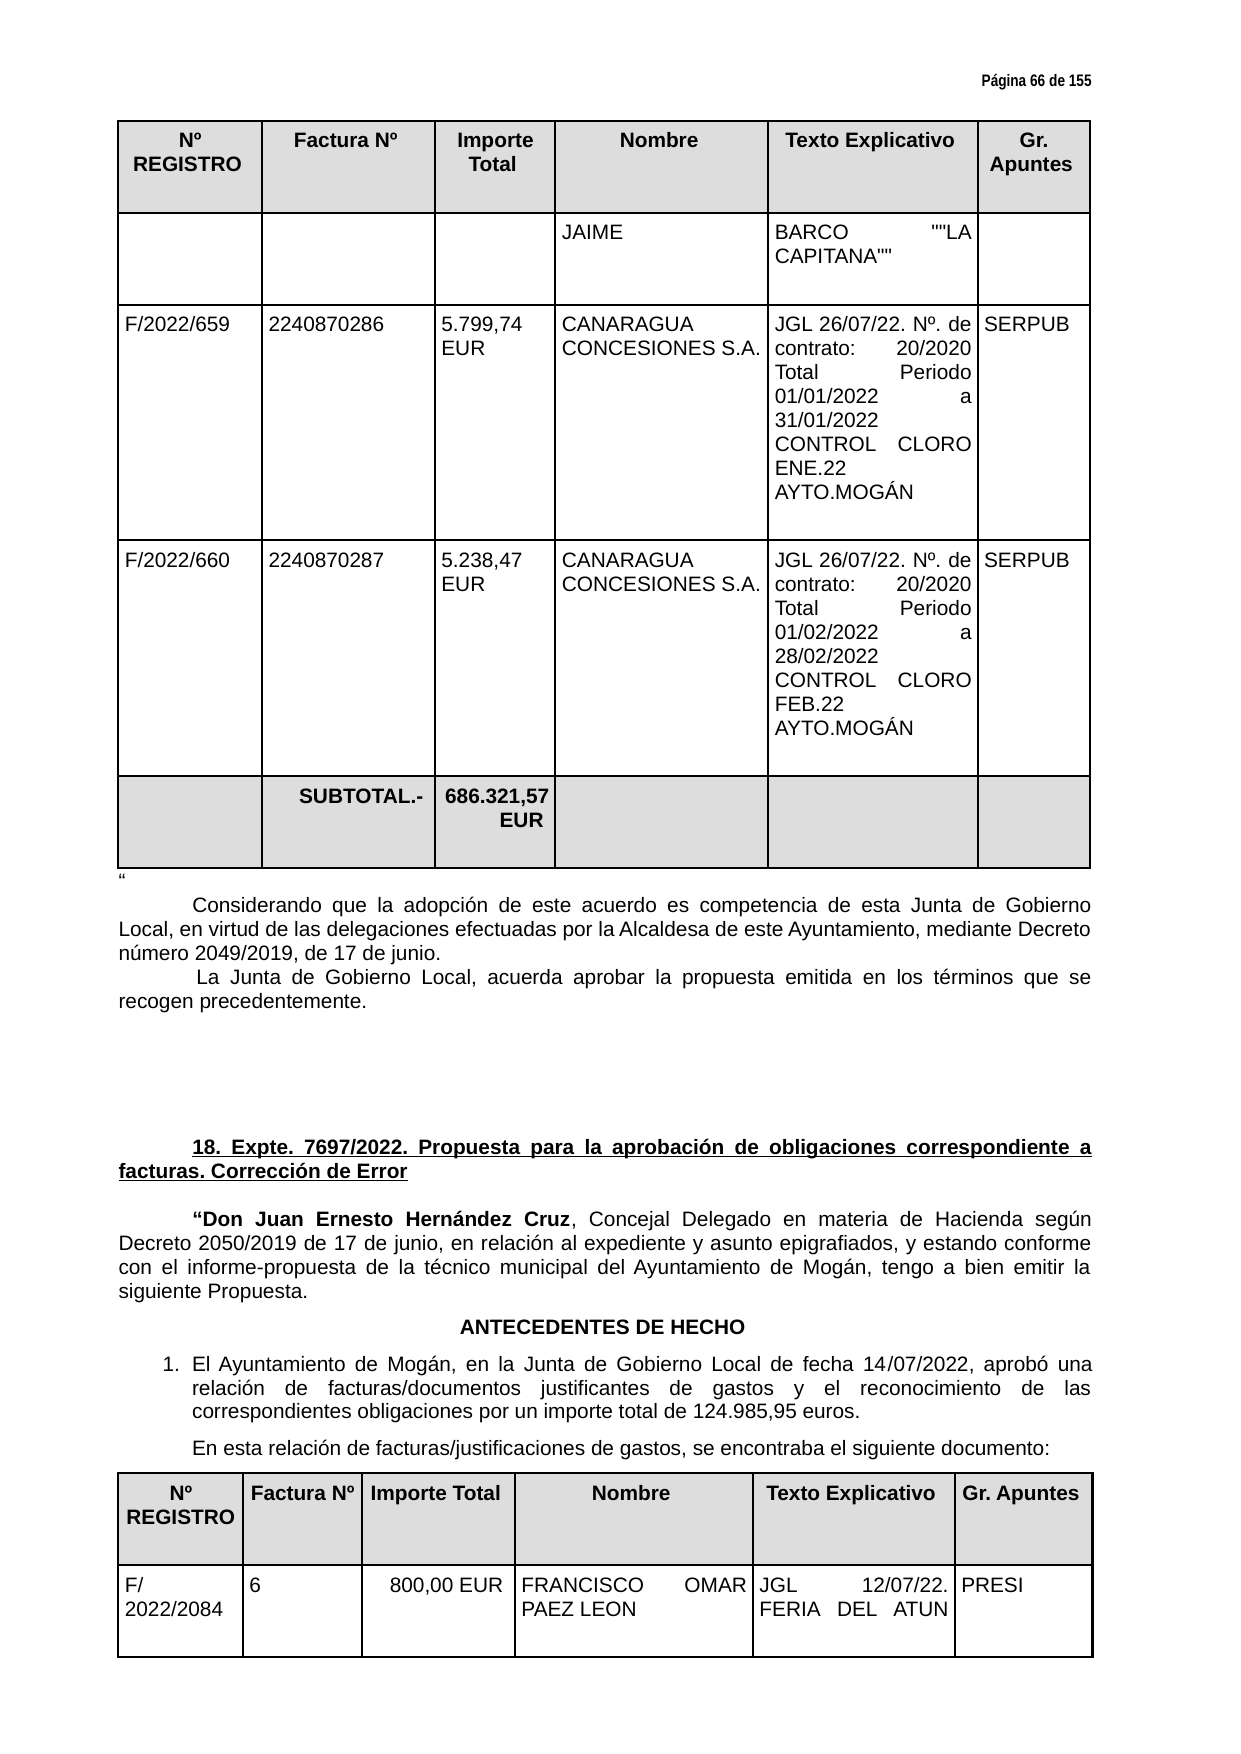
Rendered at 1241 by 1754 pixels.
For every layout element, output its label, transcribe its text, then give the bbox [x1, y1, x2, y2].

table_cell 2240870287 [263, 541, 434, 775]
table_header Nº REGISTRO [119, 1474, 242, 1564]
text ANTECEDENTES DE HECHO [118, 1315, 1092, 1339]
table_cell 5.799,74 EUR [436, 306, 554, 539]
table_cell [436, 214, 554, 304]
table_cell JAIME [556, 214, 767, 304]
table_cell CANARAGUA CONCESIONES S.A. [556, 541, 767, 775]
list En esta relación de facturas/justificaciones de gastos, se encontraba el siguiente documento: [162, 1436, 1092, 1460]
text Considerando que la adopción de este acuerdo es competencia de esta Junta de Gobierno Local, en virtud de las delegaciones efectuadas por la Alcaldesa de este Ayuntamiento, mediante Decreto número 2049/2019, de 17 de junio. [118, 893, 1092, 965]
table_header Importe Total [436, 122, 554, 212]
table_cell SUBTOTAL.- [263, 777, 434, 867]
table_header Texto Explicativo [754, 1474, 954, 1564]
table_cell [769, 777, 977, 867]
table_cell 2240870286 [263, 306, 434, 539]
table_header Importe Total [363, 1474, 514, 1564]
text “Don Juan Ernesto Hernández Cruz, Concejal Delegado en materia de Hacienda según Decreto 2050/2019 de 17 de junio, en relación al expediente y asunto epigrafiados, y estando conforme con el informe-propuesta de la técnico municipal del Ayuntamiento de Mogán, tengo a bien emitir la siguiente Propuesta. [118, 1207, 1092, 1302]
table_cell JGL 26/07/22. Nº. de contrato: 20/2020 Total Periodo 01/02/2022 a 28/02/2022 CONTROL CLORO FEB.22 AYTO.MOGÁN [769, 541, 977, 775]
table_cell JGL 26/07/22. Nº. de contrato: 20/2020 Total Periodo 01/01/2022 a 31/01/2022 CONTROL CLORO ENE.22 AYTO.MOGÁN [769, 306, 977, 539]
table_header Factura Nº [244, 1474, 361, 1564]
table_cell FRANCISCO OMAR PAEZ LEON [516, 1566, 752, 1656]
table_header Gr. Apuntes [979, 122, 1089, 212]
table_header Texto Explicativo [769, 122, 977, 212]
table_header Nº REGISTRO [119, 122, 261, 212]
table_cell PRESI [956, 1566, 1091, 1656]
table_cell 800,00 EUR [363, 1566, 514, 1656]
table_cell SERPUB [979, 306, 1089, 539]
table_cell F/2022/660 [119, 541, 261, 775]
table_cell JGL 12/07/22. FERIA DEL ATUN [754, 1566, 954, 1656]
table_cell [556, 777, 767, 867]
table_header Nombre [556, 122, 767, 212]
list El Ayuntamiento de Mogán, en la Junta de Gobierno Local de fecha 14/07/2022, aprobó una relación de facturas/documentos justificantes de gastos y el reconocimiento de las correspondientes obligaciones por un importe total de 124.985,95 euros. [162, 1351, 1092, 1423]
table_cell [263, 214, 434, 304]
text 18. Expte. 7697/2022. Propuesta para la aprobación de obligaciones correspondiente a facturas. Corrección de Error [118, 1135, 1092, 1183]
text “ [118, 869, 1092, 893]
table_cell F/2022/2084 [119, 1566, 242, 1656]
table_header Gr. Apuntes [956, 1474, 1091, 1564]
table_cell F/2022/659 [119, 306, 261, 539]
table_cell [119, 214, 261, 304]
table_header Factura Nº [263, 122, 434, 212]
table_cell CANARAGUA CONCESIONES S.A. [556, 306, 767, 539]
table_cell 686.321,57 EUR [436, 777, 554, 867]
table_cell 6 [244, 1566, 361, 1656]
table_cell [979, 214, 1089, 304]
table_cell [979, 777, 1089, 867]
table_header Nombre [516, 1474, 752, 1564]
table_cell SERPUB [979, 541, 1089, 775]
table_cell 5.238,47 EUR [436, 541, 554, 775]
table_cell [119, 777, 261, 867]
table_cell BARCO ""LA CAPITANA"" [769, 214, 977, 304]
text La Junta de Gobierno Local, acuerda aprobar la propuesta emitida en los términos que se recogen precedentemente. [118, 965, 1092, 1013]
